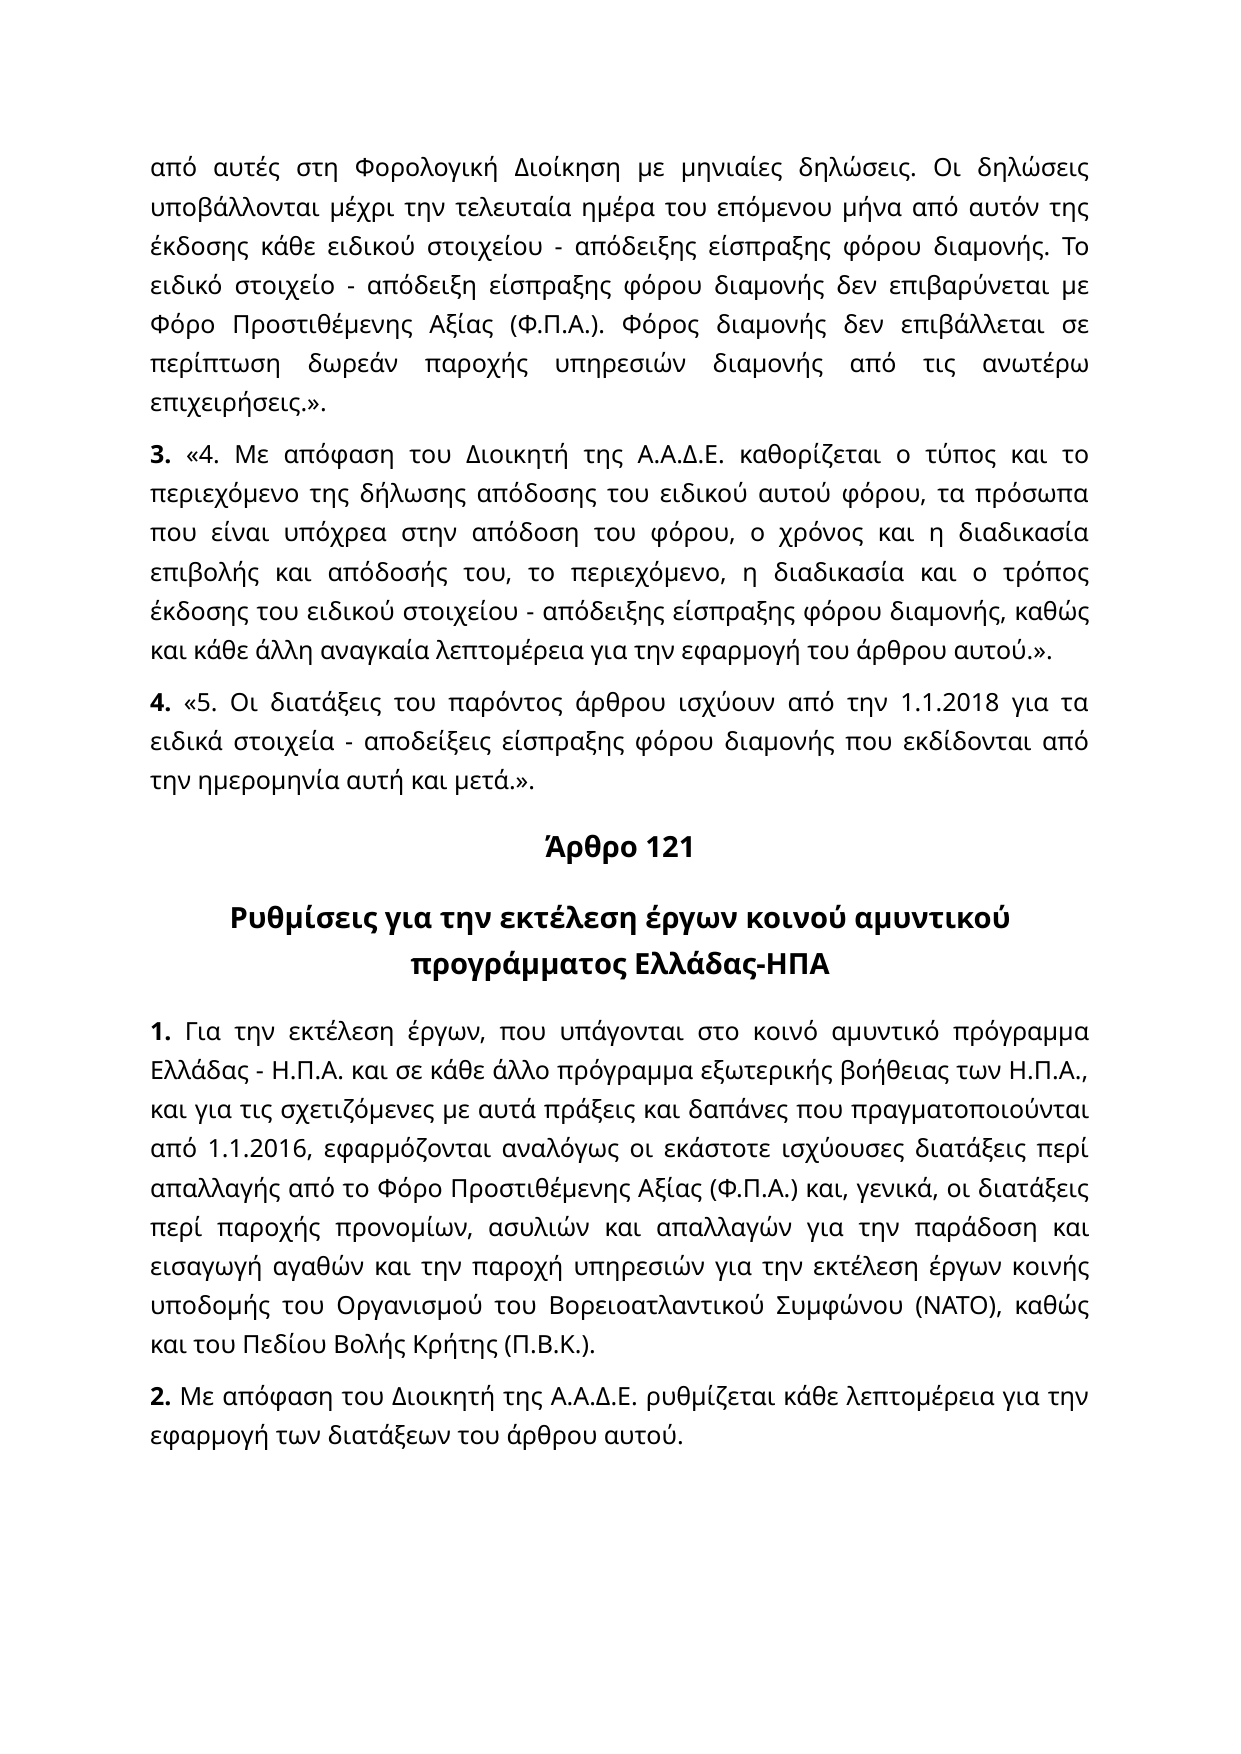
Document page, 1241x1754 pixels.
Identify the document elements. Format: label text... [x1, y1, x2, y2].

subtitle Ρυθμίσεις για την εκτέλεση έργων κοινού αμυντικού προγράμματος Ελλάδας-ΗΠΑ [150, 897, 1090, 983]
subtitle Άρθρο 121 [150, 827, 1090, 866]
text από αυτές στη Φορολογική Διοίκηση με μηνιαίες δηλώσεις. Οι δηλώσεις υποβάλλονται μέχρι την τελευταία ημέρα του επόμενου μήνα από αυτόν της έκδοσης κάθε ειδικού στοιχείου - απόδειξης είσπραξης φόρου διαμονής. Το ειδικό στοιχείο - απόδειξη είσπραξης φόρου διαμονής δεν επιβαρύνεται με Φόρο Προστιθέμενης Αξίας (Φ.Π.Α.). Φόρος διαμονής δεν επιβάλλεται σε περίπτωση δωρεάν παροχής υπηρεσιών διαμονής από τις ανωτέρω επιχειρήσεις.». [150, 150, 1090, 419]
text 2. Με απόφαση του Διοικητή της Α.Α.Δ.Ε. ρυθμίζεται κάθε λεπτομέρεια για την εφαρμογή των διατάξεων του άρθρου αυτού. [150, 1378, 1090, 1452]
text 4. «5. Οι διατάξεις του παρόντος άρθρου ισχύουν από την 1.1.2018 για τα ειδικά στοιχεία - αποδείξεις είσπραξης φόρου διαμονής που εκδίδονται από την ημερομηνία αυτή και μετά.». [150, 684, 1090, 797]
text 1. Για την εκτέλεση έργων, που υπάγονται στο κοινό αμυντικό πρόγραμμα Ελλάδας - Η.Π.Α. και σε κάθε άλλο πρόγραμμα εξωτερικής βοήθειας των Η.Π.Α., και για τις σχετιζόμενες με αυτά πράξεις και δαπάνες που πραγματοποιούνται από 1.1.2016, εφαρμόζονται αναλόγως οι εκάστοτε ισχύουσες διατάξεις περί απαλλαγής από το Φόρο Προστιθέμενης Αξίας (Φ.Π.Α.) και, γενικά, οι διατάξεις περί παροχής προνομίων, ασυλιών και απαλλαγών για την παράδοση και εισαγωγή αγαθών και την παροχή υπηρεσιών για την εκτέλεση έργων κοινής υποδομής του Οργανισμού του Βορειοατλαντικού Συμφώνου (ΝΑΤΟ), καθώς και του Πεδίου Βολής Κρήτης (Π.Β.Κ.). [150, 1013, 1090, 1361]
text 3. «4. Με απόφαση του Διοικητή της Α.Α.Δ.Ε. καθορίζεται ο τύπος και το περιεχόμενο της δήλωσης απόδοσης του ειδικού αυτού φόρου, τα πρόσωπα που είναι υπόχρεα στην απόδοση του φόρου, ο χρόνος και η διαδικασία επιβολής και απόδοσής του, το περιεχόμενο, η διαδικασία και ο τρόπος έκδοσης του ειδικού στοιχείου - απόδειξης είσπραξης φόρου διαμονής, καθώς και κάθε άλλη αναγκαία λεπτομέρεια για την εφαρμογή του άρθρου αυτού.». [150, 437, 1090, 667]
